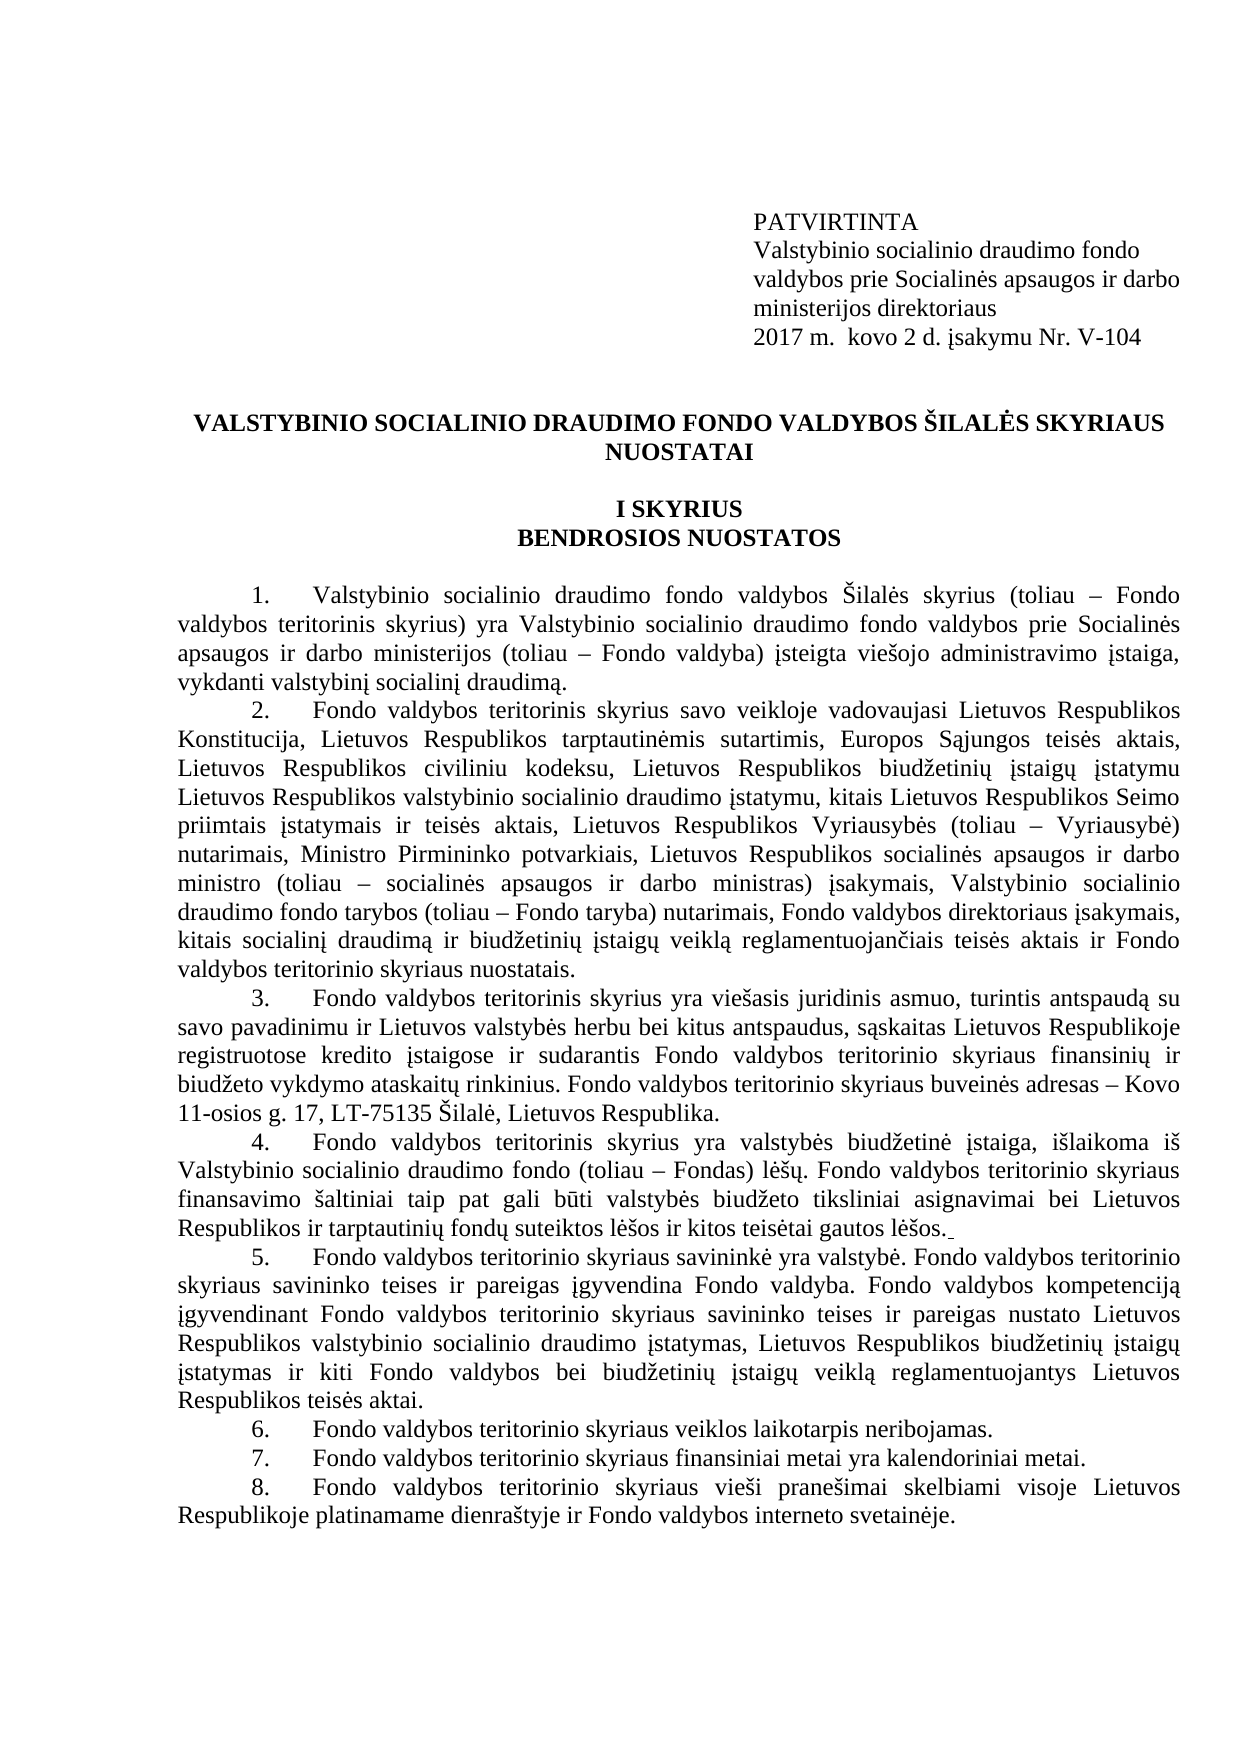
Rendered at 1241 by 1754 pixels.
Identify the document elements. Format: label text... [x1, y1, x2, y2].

text 5. Fondo valdybos teritorinio skyriaus savininkė yra valstybė. Fondo valdybos teritorinio skyriaus savininko teises ir pareigas įgyvendina Fondo valdyba. Fondo valdybos kompetenciją įgyvendinant Fondo valdybos teritorinio skyriaus savininko teises ir pareigas nustato Lietuvos Respublikos valstybinio socialinio draudimo įstatymas, Lietuvos Respublikos biudžetinių įstaigų įstatymas ir kiti Fondo valdybos bei biudžetinių įstaigų veiklą reglamentuojantys Lietuvos Respublikos teisės aktai. [177, 1242, 1181, 1414]
text Valstybinio socialinio draudimo fondo [753, 235, 1181, 264]
text 1. Valstybinio socialinio draudimo fondo valdybos Šilalės skyrius (toliau – Fondo valdybos teritorinis skyrius) yra Valstybinio socialinio draudimo fondo valdybos prie Socialinės apsaugos ir darbo ministerijos (toliau – Fondo valdyba) įsteigta viešojo administravimo įstaiga, vykdanti valstybinį socialinį draudimą. [177, 580, 1181, 695]
text PATVIRTINTA [753, 207, 1181, 235]
text 8. Fondo valdybos teritorinio skyriaus vieši pranešimai skelbiami visoje Lietuvos Respublikoje platinamame dienraštyje ir Fondo valdybos interneto svetainėje. [177, 1472, 1181, 1529]
text valdybos prie Socialinės apsaugos ir darbo [753, 264, 1181, 293]
text 2017 m. kovo 2 d. įsakymu Nr. V-104 [753, 322, 1181, 350]
text I SKYRIUS [177, 494, 1181, 523]
text BENDROSIOS NUOSTATOS [177, 523, 1181, 552]
text 7. Fondo valdybos teritorinio skyriaus finansiniai metai yra kalendoriniai metai. [177, 1443, 1181, 1472]
text 6. Fondo valdybos teritorinio skyriaus veiklos laikotarpis neribojamas. [177, 1414, 1181, 1443]
text ministerijos direktoriaus [753, 293, 1181, 322]
text 4. Fondo valdybos teritorinis skyrius yra valstybės biudžetinė įstaiga, išlaikoma iš Valstybinio socialinio draudimo fondo (toliau – Fondas) lėšų. Fondo valdybos teritorinio skyriaus finansavimo šaltiniai taip pat gali būti valstybės biudžeto tiksliniai asignavimai bei Lietuvos Respublikos ir tarptautinių fondų suteiktos lėšos ir kitos teisėtai gautos lėšos. [177, 1127, 1181, 1242]
text VALSTYBINIO SOCIALINIO DRAUDIMO FONDO VALDYBOS ŠILALĖS SKYRIAUS NUOSTATAI [177, 408, 1181, 465]
text 2. Fondo valdybos teritorinis skyrius savo veikloje vadovaujasi Lietuvos Respublikos Konstitucija, Lietuvos Respublikos tarptautinėmis sutartimis, Europos Sąjungos teisės aktais, Lietuvos Respublikos civiliniu kodeksu, Lietuvos Respublikos biudžetinių įstaigų įstatymu Lietuvos Respublikos valstybinio socialinio draudimo įstatymu, kitais Lietuvos Respublikos Seimo priimtais įstatymais ir teisės aktais, Lietuvos Respublikos Vyriausybės (toliau – Vyriausybė) nutarimais, Ministro Pirmininko potvarkiais, Lietuvos Respublikos socialinės apsaugos ir darbo ministro (toliau – socialinės apsaugos ir darbo ministras) įsakymais, Valstybinio socialinio draudimo fondo tarybos (toliau – Fondo taryba) nutarimais, Fondo valdybos direktoriaus įsakymais, kitais socialinį draudimą ir biudžetinių įstaigų veiklą reglamentuojančiais teisės aktais ir Fondo valdybos teritorinio skyriaus nuostatais. [177, 695, 1181, 983]
text 3. Fondo valdybos teritorinis skyrius yra viešasis juridinis asmuo, turintis antspaudą su savo pavadinimu ir Lietuvos valstybės herbu bei kitus antspaudus, sąskaitas Lietuvos Respublikoje registruotose kredito įstaigose ir sudarantis Fondo valdybos teritorinio skyriaus finansinių ir biudžeto vykdymo ataskaitų rinkinius. Fondo valdybos teritorinio skyriaus buveinės adresas – Kovo 11-osios g. 17, LT-75135 Šilalė, Lietuvos Respublika. [177, 983, 1181, 1127]
